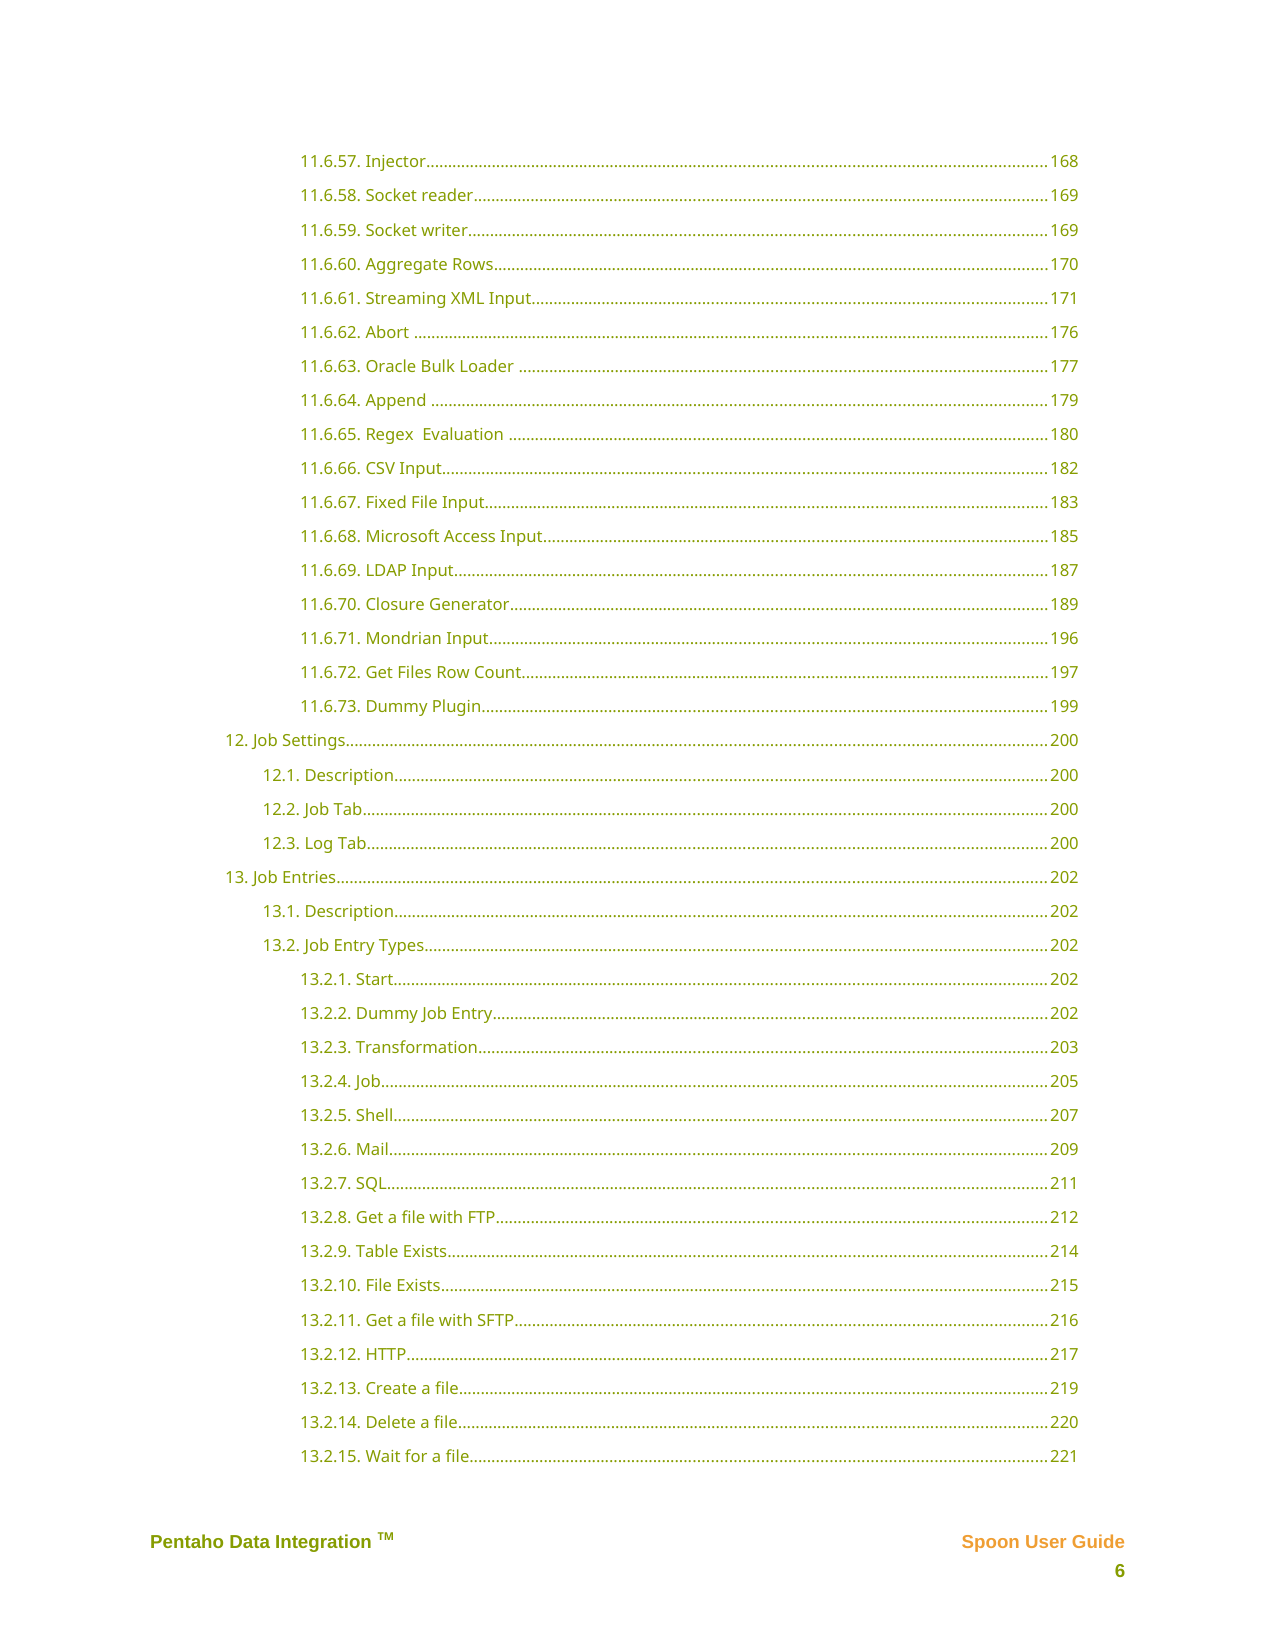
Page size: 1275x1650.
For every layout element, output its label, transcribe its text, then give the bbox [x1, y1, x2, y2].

text 11.6.64. Append 179 [300, 388, 1125, 411]
text 11.6.69. LDAP Input 187 [300, 559, 1125, 581]
text 13.2.14. Delete a file 220 [300, 1410, 1125, 1433]
text 13.1. Description 202 [262, 899, 1125, 922]
text 13.2.2. Dummy Job Entry 202 [300, 1002, 1125, 1024]
text 12.2. Job Tab 200 [262, 797, 1125, 820]
text 11.6.58. Socket reader 169 [300, 184, 1125, 207]
text 13.2.1. Start 202 [300, 967, 1125, 990]
text 13.2.5. Shell 207 [300, 1104, 1125, 1126]
text 11.6.57. Injector 168 [300, 150, 1125, 173]
text 13.2.13. Create a file 219 [300, 1376, 1125, 1399]
text 13.2.12. HTTP 217 [300, 1342, 1125, 1365]
text 11.6.59. Socket writer 169 [300, 218, 1125, 241]
text 13.2.8. Get a file with FTP 212 [300, 1206, 1125, 1229]
text 13.2.4. Job 205 [300, 1070, 1125, 1092]
text 11.6.68. Microsoft Access Input 185 [300, 525, 1125, 547]
text 12.3. Log Tab 200 [262, 831, 1125, 854]
text 11.6.63. Oracle Bulk Loader 177 [300, 354, 1125, 377]
text 11.6.60. Aggregate Rows 170 [300, 252, 1125, 275]
text 11.6.72. Get Files Row Count 197 [300, 661, 1125, 684]
text 11.6.65. Regex Evaluation 180 [300, 422, 1125, 445]
text 13.2.7. SQL 211 [300, 1172, 1125, 1194]
text 13.2. Job Entry Types 202 [262, 933, 1125, 956]
text 13.2.6. Mail 209 [300, 1138, 1125, 1161]
text 11.6.66. CSV Input 182 [300, 457, 1125, 479]
text 12. Job Settings 200 [225, 729, 1200, 752]
text 11.6.61. Streaming XML Input 171 [300, 286, 1125, 309]
text 13.2.10. File Exists 215 [300, 1274, 1125, 1297]
text 11.6.71. Mondrian Input 196 [300, 627, 1125, 649]
text 13.2.3. Transformation 203 [300, 1036, 1125, 1058]
text 11.6.67. Fixed File Input 183 [300, 491, 1125, 513]
text 13. Job Entries 202 [225, 865, 1200, 888]
text 11.6.73. Dummy Plugin 199 [300, 695, 1125, 718]
text 11.6.70. Closure Generator 189 [300, 593, 1125, 616]
text 13.2.15. Wait for a file 221 [300, 1444, 1125, 1467]
text 11.6.62. Abort 176 [300, 320, 1125, 343]
text 12.1. Description 200 [262, 763, 1125, 786]
text 13.2.9. Table Exists 214 [300, 1240, 1125, 1263]
text 13.2.11. Get a file with SFTP 216 [300, 1308, 1125, 1331]
